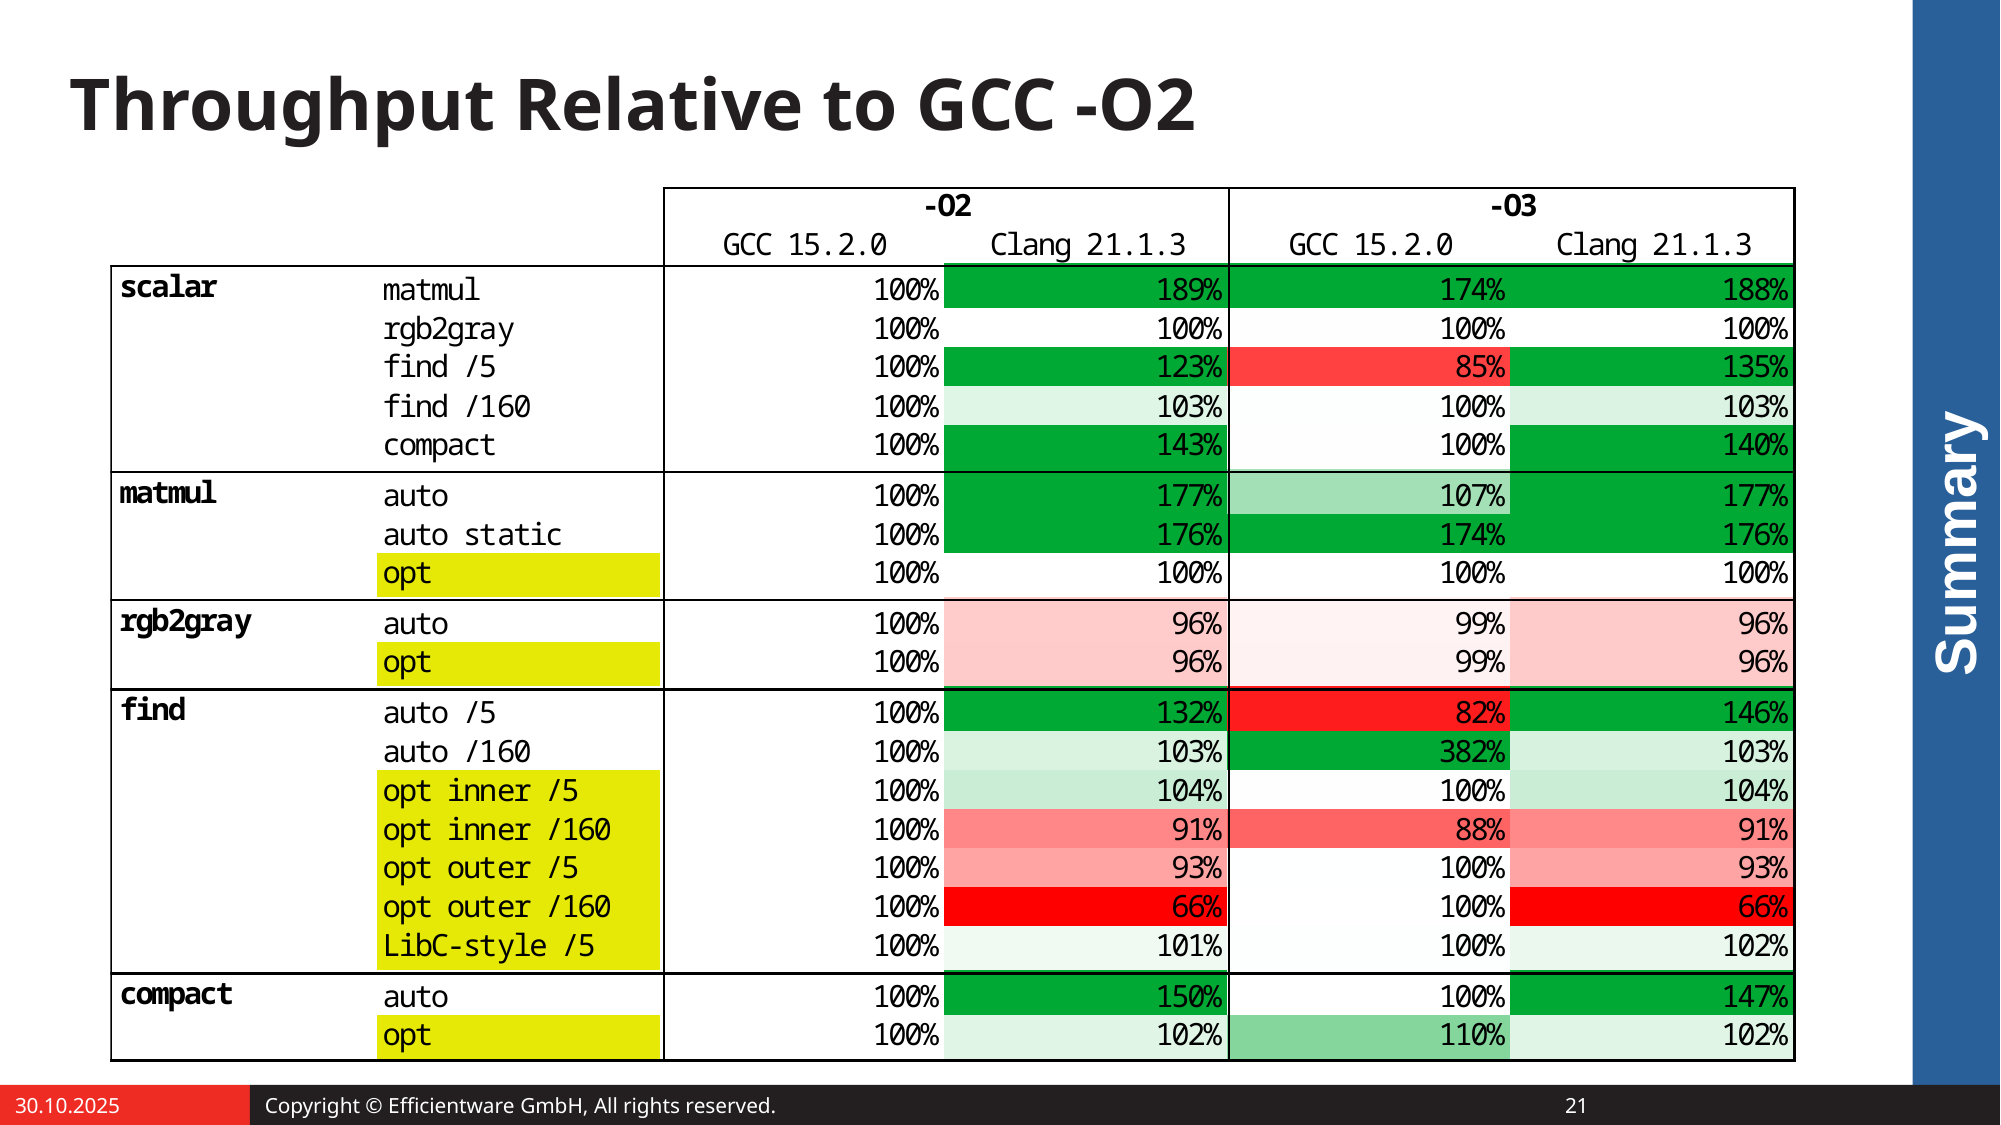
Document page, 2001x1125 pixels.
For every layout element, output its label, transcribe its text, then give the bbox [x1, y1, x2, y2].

slide_number [1550, 1084, 2000, 1125]
footer Copyright © Efficientware GmbH, All rights reserved. [249, 1084, 1550, 1125]
text_box Summary [1912, 0, 2000, 1084]
slide_number 30.10.2025 [0, 1084, 249, 1125]
chart [110, 187, 1798, 1065]
title Throughput Relative to GCC -O2 [55, 52, 1945, 156]
